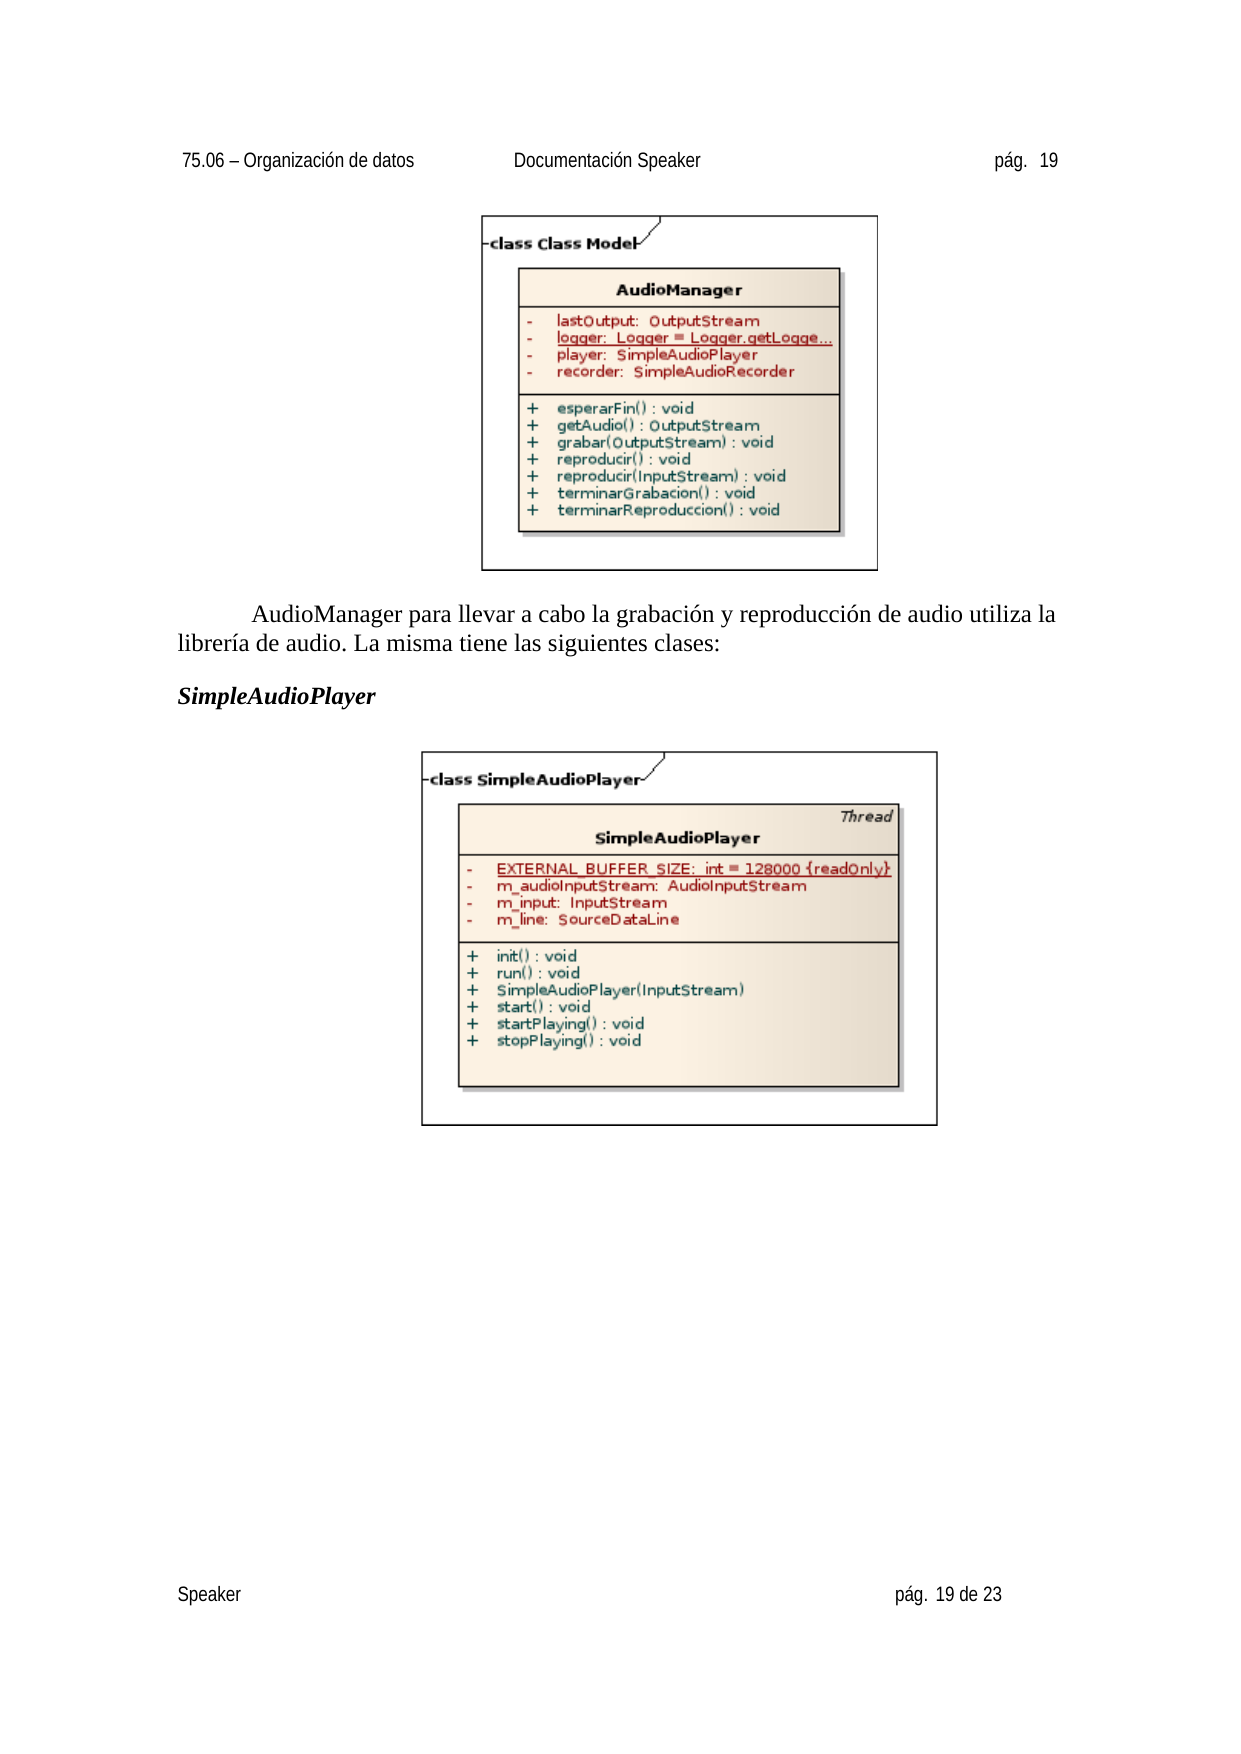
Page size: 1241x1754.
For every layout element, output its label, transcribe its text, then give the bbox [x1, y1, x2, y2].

picture [480, 215, 878, 571]
text AudioManager para llevar a cabo la grabación y reproducción de audio utiliza la librería de audio. La misma tiene las siguientes clases: [177, 599, 1063, 656]
subtitle SimpleAudioPlayer [177, 681, 1063, 710]
picture [420, 751, 938, 1126]
